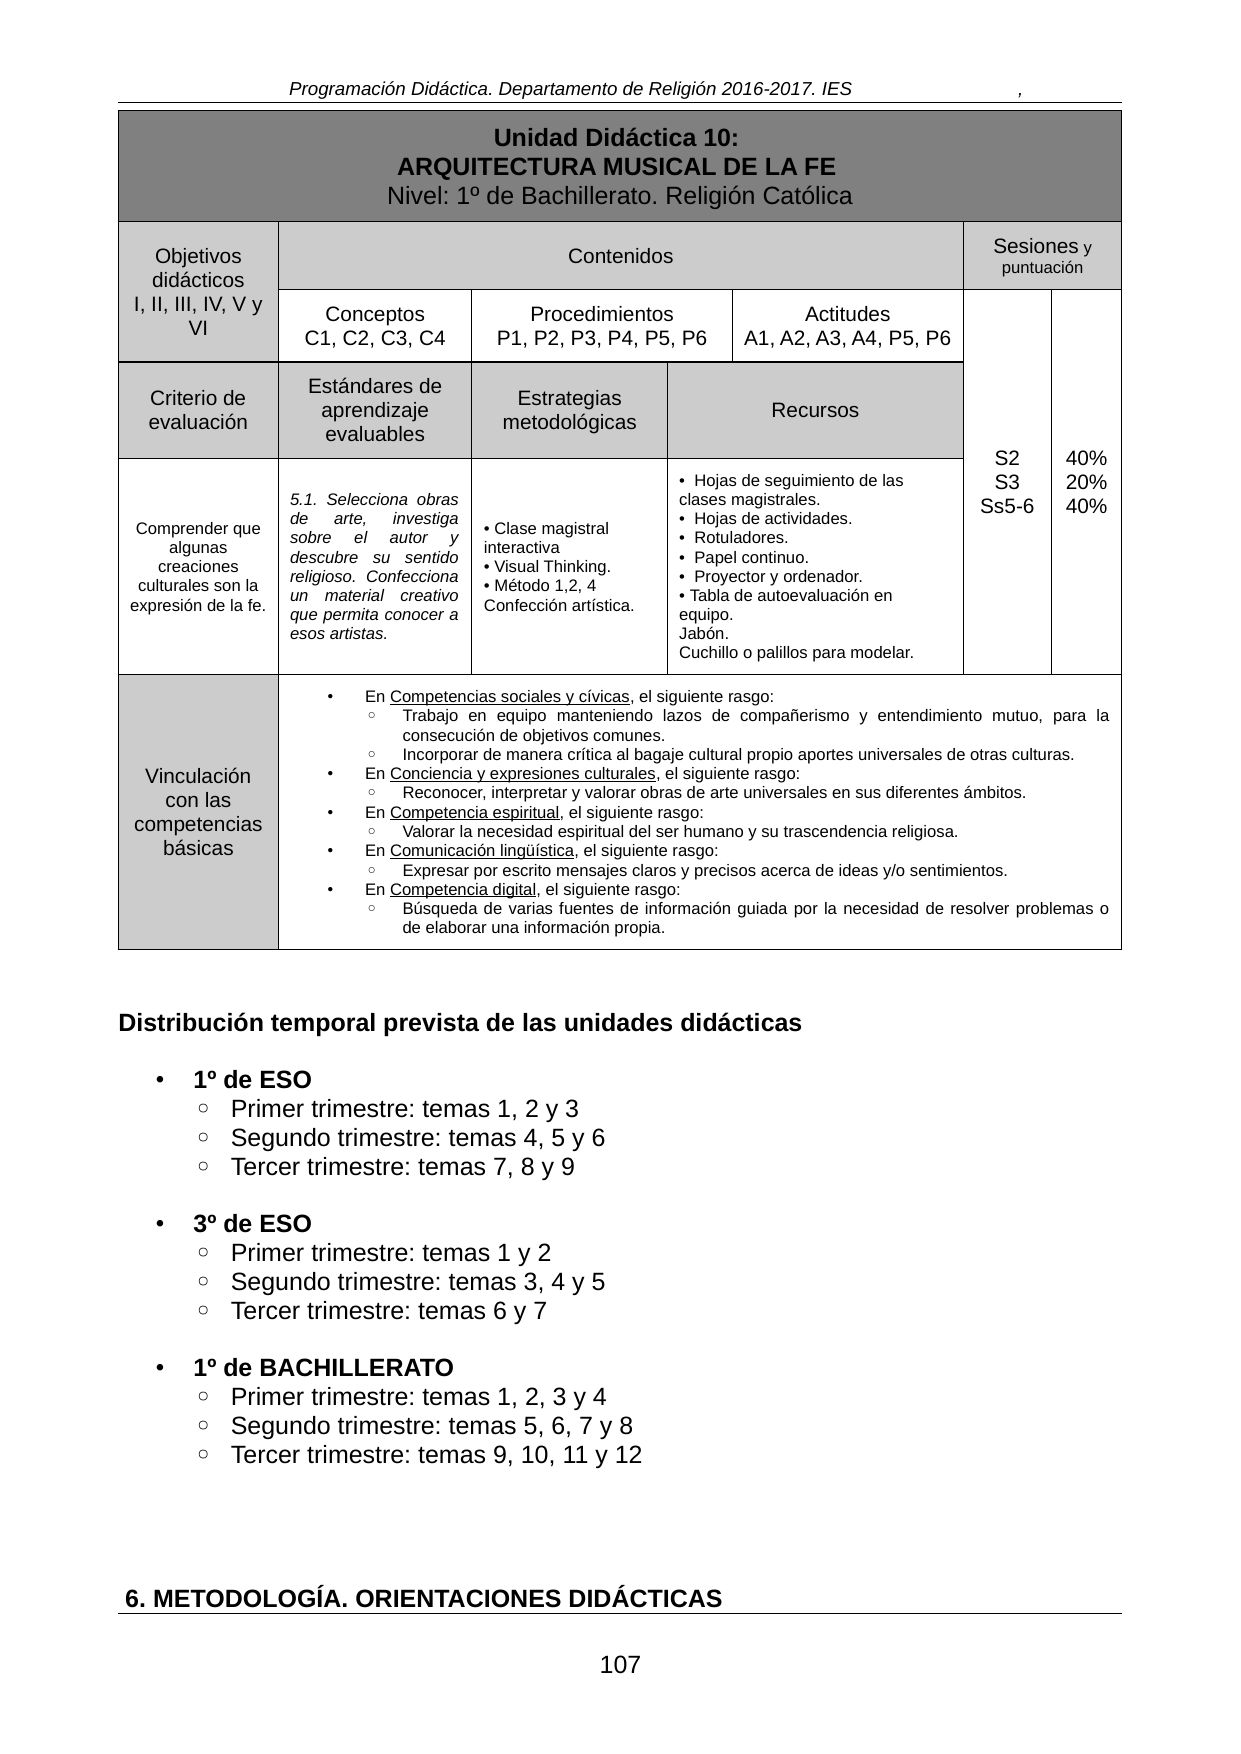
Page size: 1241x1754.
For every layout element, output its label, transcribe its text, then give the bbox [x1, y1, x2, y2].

table_cell 40% 20% 40% [1052, 290, 1121, 674]
table_cell Vinculación con las competencias básicas [119, 675, 278, 949]
table_header Unidad Didáctica 10: ARQUITECTURA MUSICAL DE LA FE Nivel: 1º de Bachillerato. Religión Católica [119, 111, 1121, 221]
table_cell • Clase magistral interactiva • Visual Thinking. • Método 1,2, 4 Confección artística. [472, 459, 667, 674]
list METODOLOGÍA. ORIENTACIONES DIDÁCTICAS [118, 1584, 1122, 1613]
list 3º de ESO [156, 1209, 1122, 1238]
table_cell Recursos [668, 363, 963, 458]
list Tercer trimestre: temas 9, 10, 11 y 12 [193, 1440, 1122, 1469]
table_cell • Hojas de seguimiento de las clases magistrales. • Hojas de actividades. • Rotuladores. • Papel continuo. • Proyector y ordenador. • Tabla de autoevaluación en equipo. Jabón. Cuchillo o palillos para modelar. [668, 459, 963, 674]
table_cell 5.1. Selecciona obras de arte, investiga sobre el autor y descubre su sentido religioso. Confecciona un material creativo que permita conocer a esos artistas. [279, 459, 471, 674]
list Tercer trimestre: temas 7, 8 y 9 [193, 1152, 1122, 1181]
table_cell Objetivos didácticos I, II, III, IV, V y VI [119, 222, 278, 361]
table_cell Criterio de evaluación [119, 363, 278, 458]
list Segundo trimestre: temas 3, 4 y 5 [193, 1267, 1122, 1296]
table_cell S2 S3 Ss5-6 [964, 290, 1051, 674]
list Primer trimestre: temas 1, 2 y 3 [193, 1094, 1122, 1123]
table_cell Procedimientos P1, P2, P3, P4, P5, P6 [472, 290, 732, 361]
list Segundo trimestre: temas 5, 6, 7 y 8 [193, 1411, 1122, 1440]
table_cell Sesiones y puntuación [964, 222, 1121, 289]
table_cell Conceptos C1, C2, C3, C4 [279, 290, 471, 361]
list Tercer trimestre: temas 6 y 7 [193, 1296, 1122, 1325]
list 1º de ESO [156, 1065, 1122, 1094]
table_cell Estándares de aprendizaje evaluables [279, 363, 471, 458]
table_cell En Competencias sociales y cívicas, el siguiente rasgo: Trabajo en equipo manteniendo lazos de compañerismo y entendimiento mutuo, para la consecución de objetivos comunes. Incorporar de manera crítica al bagaje cultural propio aportes universales de otras culturas. En Conciencia y expresiones culturales, el siguiente rasgo: Reconocer, interpretar y valorar obras de arte universales en sus diferentes ámbitos. En Competencia espiritual, el siguiente rasgo: Valorar la necesidad espiritual del ser humano y su trascendencia religiosa. En Comunicación lingüística, el siguiente rasgo: Expresar por escrito mensajes claros y precisos acerca de ideas y/o sentimientos. En Competencia digital, el siguiente rasgo: Búsqueda de varias fuentes de información guiada por la necesidad de resolver problemas o de elaborar una información propia. [279, 675, 1121, 949]
list 1º de BACHILLERATO [156, 1353, 1122, 1382]
table_cell Estrategias metodológicas [472, 363, 667, 458]
table_cell Actitudes A1, A2, A3, A4, P5, P6 [733, 290, 963, 361]
list Primer trimestre: temas 1 y 2 [193, 1238, 1122, 1267]
table_cell Comprender que algunas creaciones culturales son la expresión de la fe. [119, 459, 278, 674]
list Primer trimestre: temas 1, 2, 3 y 4 [193, 1382, 1122, 1411]
list Segundo trimestre: temas 4, 5 y 6 [193, 1123, 1122, 1152]
table_cell Contenidos [279, 222, 963, 289]
text Distribución temporal prevista de las unidades didácticas [118, 1008, 1122, 1036]
